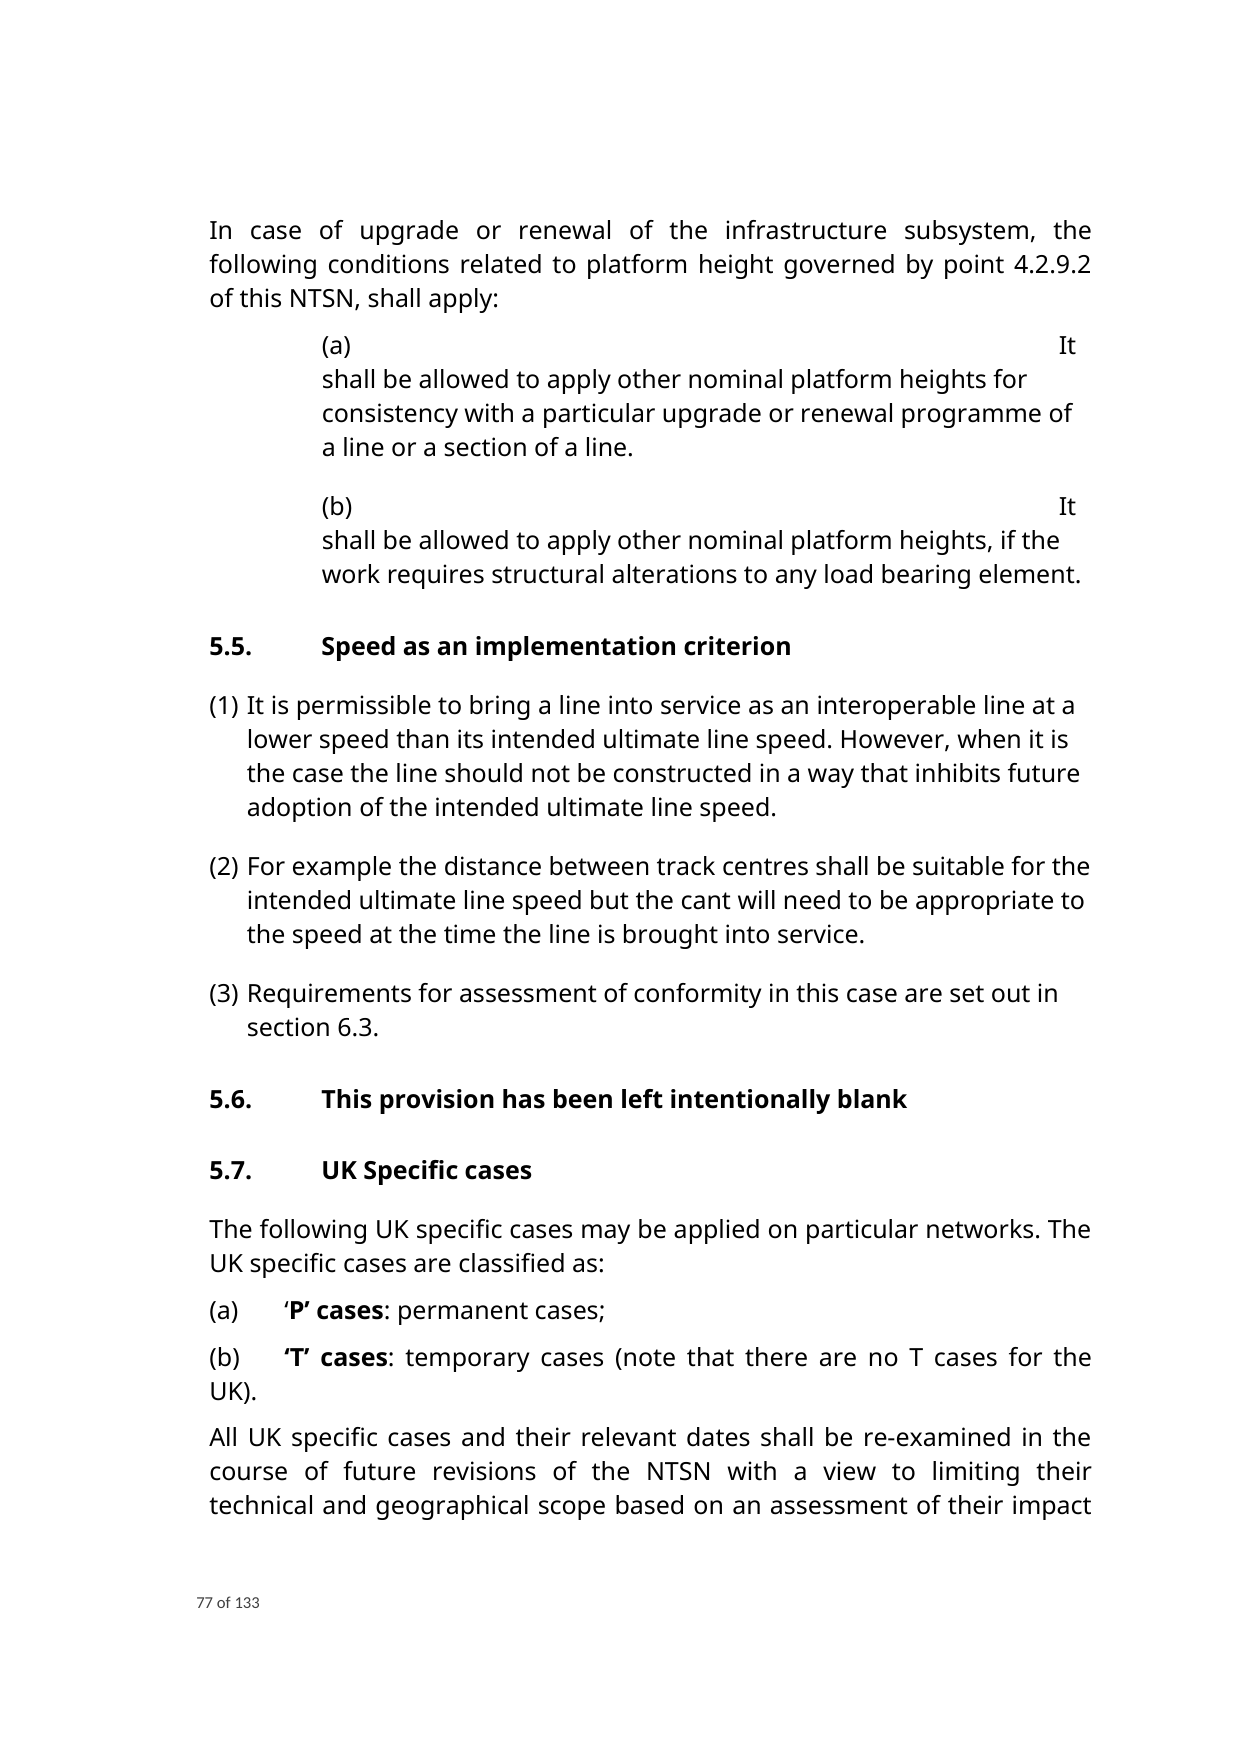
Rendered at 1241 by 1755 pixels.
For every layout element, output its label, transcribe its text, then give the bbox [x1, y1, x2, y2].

subtitle UK Specific cases [209, 1153, 1093, 1187]
list Requirements for assessment of conformity in this case are set out in section 6.3. [209, 976, 1093, 1044]
list It shall be allowed to apply other nominal platform heights, if the work requires structural alterations to any load bearing element. [322, 488, 1093, 591]
text The following UK specific cases may be applied on particular networks. The UK specific cases are classified as: [209, 1212, 1093, 1280]
list For example the distance between track centres shall be suitable for the intended ultimate line speed but the cant will need to be appropriate to the speed at the time the line is brought into service. [209, 848, 1093, 951]
text In case of upgrade or renewal of the infrastructure subsystem, the following conditions related to platform height governed by point 4.2.9.2 of this NTSN, shall apply: [209, 213, 1093, 315]
text (b) ‘T’ cases: temporary cases (note that there are no T cases for the UK). [209, 1339, 1093, 1407]
subtitle This provision has been left intentionally blank [209, 1081, 1093, 1115]
list It is permissible to bring a line into service as an interoperable line at a lower speed than its intended ultimate line speed. However, when it is the case the line should not be constructed in a way that inhibits future adoption of the intended ultimate line speed. [209, 687, 1093, 823]
subtitle Speed as an implementation criterion [209, 628, 1093, 662]
text All UK specific cases and their relevant dates shall be re-examined in the course of future revisions of the NTSN with a view to limiting their technical and geographical scope based on an assessment of their impact [209, 1420, 1093, 1522]
text (a) ‘P’ cases: permanent cases; [209, 1293, 1093, 1327]
list It shall be allowed to apply other nominal platform heights for consistency with a particular upgrade or renewal programme of a line or a section of a line. [322, 327, 1093, 463]
